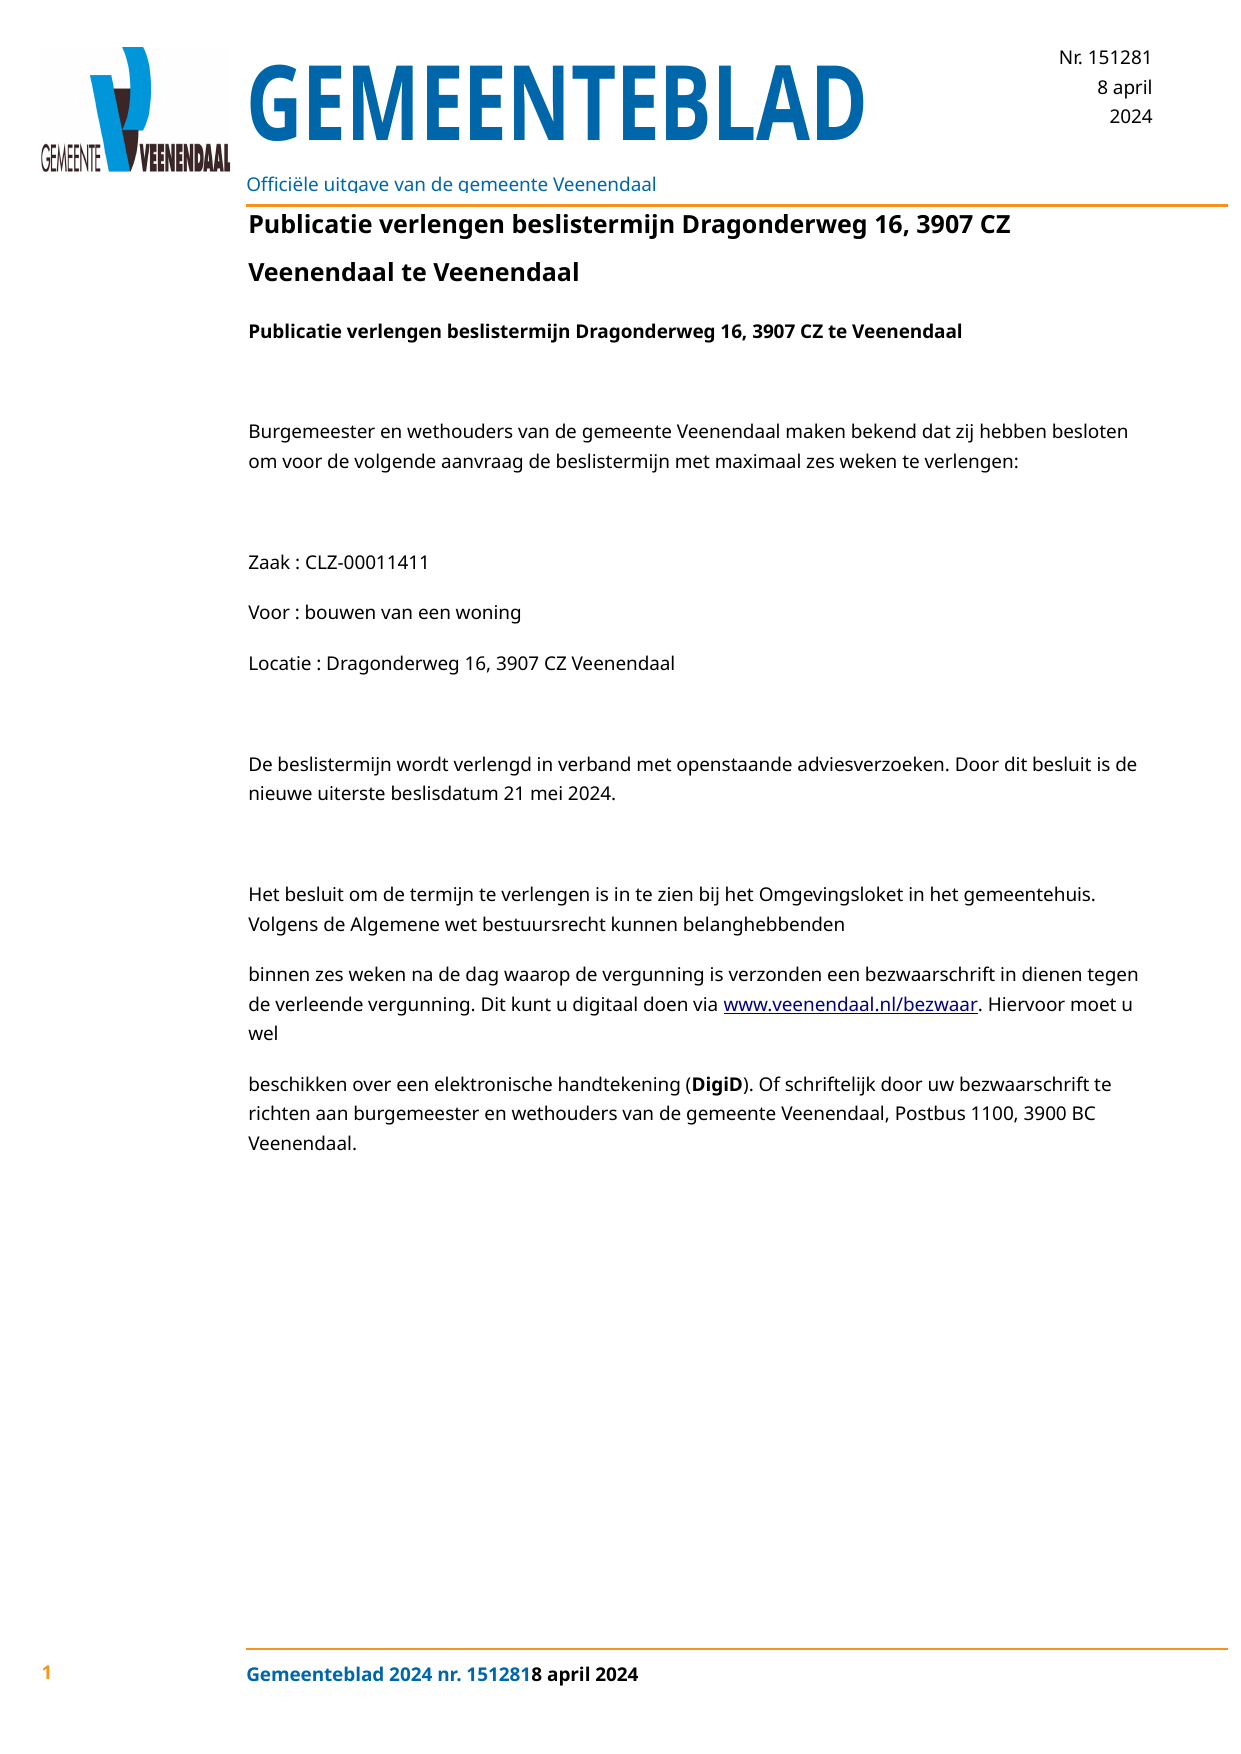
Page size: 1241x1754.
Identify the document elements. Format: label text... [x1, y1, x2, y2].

text Publicatie verlengen beslistermijn Dragonderweg 16, 3907 CZ Veenendaal te Veenendaal [248, 207, 1152, 288]
text Locatie : Dragonderweg 16, 3907 CZ Veenendaal [248, 650, 1152, 676]
text Burgemeester en wethouders van de gemeente Veenendaal maken bekend dat zij hebben besloten om voor de volgende aanvraag de beslistermijn met maximaal zes weken te verlengen: [248, 419, 1152, 474]
text De beslistermijn wordt verlengd in verband met openstaande adviesverzoeken. Door dit besluit is de nieuwe uiterste beslisdatum 21 mei 2024. [248, 751, 1152, 806]
picture [123, 47, 231, 172]
text Het besluit om de termijn te verlengen is in te zien bij het Omgevingsloket in het gemeentehuis. Volgens de Algemene wet bestuursrecht kunnen belanghebbenden [248, 881, 1152, 937]
text Voor : bouwen van een woning [248, 599, 1152, 625]
text binnen zes weken na de dag waarop de vergunning is verzonden een bezwaarschrift in dienen tegen de verleende vergunning. Dit kunt u digitaal doen via www.veenendaal.nl/bezwaar. Hiervoor moet u wel [248, 961, 1152, 1046]
text Publicatie verlengen beslistermijn Dragonderweg 16, 3907 CZ te Veenendaal [248, 318, 1152, 344]
text beschikken over een elektronische handtekening (DigiD). Of schriftelijk door uw bezwaarschrift te richten aan burgemeester en wethouders van de gemeente Veenendaal, Postbus 1100, 3900 BC Veenendaal. [248, 1071, 1152, 1156]
text Zaak : CLZ-00011411 [248, 549, 1152, 575]
picture [41, 47, 130, 172]
